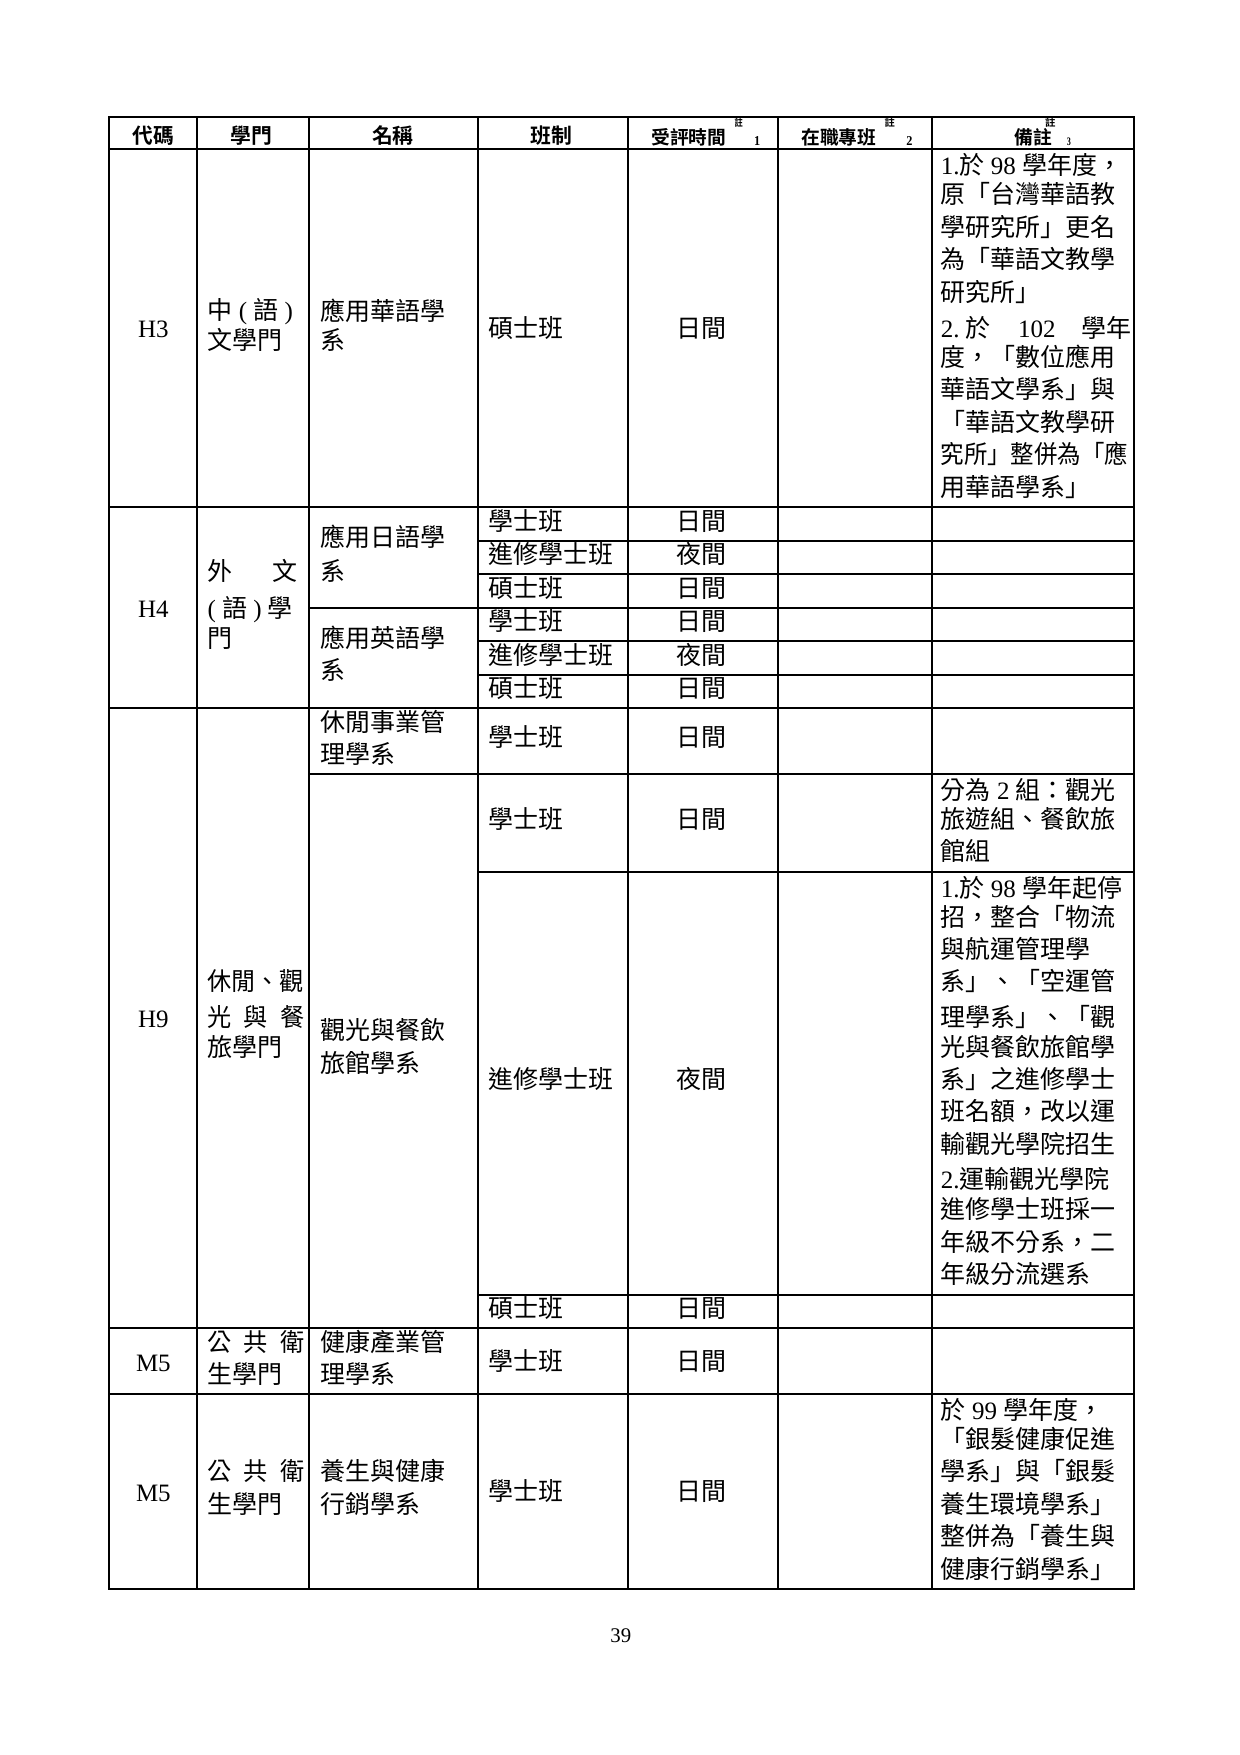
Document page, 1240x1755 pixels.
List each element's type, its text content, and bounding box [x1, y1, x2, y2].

table_cell [479, 437, 627, 469]
table_cell [310, 871, 477, 903]
table_cell [933, 1296, 997, 1323]
table_cell 理學系」、「觀 [933, 997, 1133, 1033]
table_header 名稱 [310, 118, 477, 148]
table_cell [198, 356, 251, 372]
table_cell [997, 508, 1055, 536]
table_cell [897, 1426, 931, 1454]
table_cell [479, 834, 627, 867]
table_cell [629, 1127, 745, 1159]
table_cell [745, 1195, 777, 1224]
table_cell [897, 181, 931, 209]
table_cell [779, 569, 897, 573]
table_cell [745, 903, 777, 932]
table_cell [745, 703, 777, 707]
table_cell [745, 1454, 777, 1487]
table_cell [897, 586, 931, 603]
table_cell [779, 753, 897, 769]
table_cell [745, 834, 777, 867]
table_cell [629, 1033, 745, 1046]
table_header 代碼 [110, 118, 196, 148]
table_cell [779, 867, 897, 871]
table_cell [933, 586, 997, 603]
table_cell [779, 775, 897, 806]
table_cell 學研究所」更名 [933, 210, 1133, 242]
table_cell [251, 1195, 308, 1224]
table_cell [779, 1257, 897, 1289]
table_cell [479, 753, 627, 769]
table_cell [251, 737, 308, 753]
table_cell [110, 508, 196, 536]
table_cell 旅館學系 [310, 1046, 477, 1078]
table_cell 健康行銷學系」 [933, 1552, 1133, 1584]
table_cell [251, 623, 308, 636]
table_cell [310, 1584, 477, 1588]
table_cell [198, 867, 251, 871]
table_cell [110, 437, 196, 469]
table_cell [1055, 1323, 1133, 1327]
table_cell [745, 569, 777, 573]
table_cell 理學系 [310, 737, 477, 769]
table_cell [479, 1257, 627, 1289]
table_cell [479, 873, 627, 903]
table_cell [779, 307, 897, 326]
table_cell 碩士班 [479, 1296, 627, 1323]
table_cell [897, 1033, 931, 1046]
table_cell [897, 1257, 931, 1289]
table_cell [629, 1389, 745, 1393]
table_cell [110, 674, 196, 685]
table_cell [110, 275, 196, 307]
table_cell [251, 674, 308, 685]
table_cell [629, 1507, 745, 1519]
table_cell [110, 242, 196, 274]
table_cell [310, 609, 477, 623]
table_cell [110, 1377, 196, 1389]
table_cell [479, 636, 627, 640]
table_cell [897, 326, 931, 343]
table_cell [745, 343, 777, 356]
table_cell [198, 834, 251, 867]
table_cell [629, 470, 745, 502]
table_cell 學士班 [479, 1329, 627, 1377]
table_cell [897, 1078, 931, 1094]
table_cell [997, 753, 1055, 769]
table_cell [897, 685, 931, 703]
table_cell [745, 670, 777, 674]
table_cell H4 [110, 586, 196, 623]
table_cell [897, 1357, 931, 1377]
table_cell 學士班 [479, 1454, 627, 1507]
table_cell [779, 834, 897, 867]
table_cell [997, 703, 1055, 707]
table_cell 102 [997, 307, 1055, 343]
table_cell [1055, 1357, 1133, 1377]
table_cell [110, 356, 196, 372]
table_cell [110, 806, 196, 834]
table_cell [198, 1395, 251, 1426]
table_cell [779, 343, 897, 356]
table_cell [745, 307, 777, 326]
table_cell [1055, 1329, 1133, 1357]
table_cell [897, 1296, 931, 1323]
table_cell [1055, 502, 1133, 506]
table_cell [629, 343, 745, 356]
table_cell [897, 1094, 931, 1127]
table_cell [779, 1507, 897, 1519]
table_cell [479, 343, 627, 356]
table_cell [251, 903, 308, 932]
table_cell [310, 769, 477, 773]
table_cell [997, 586, 1055, 603]
table_cell [779, 737, 897, 753]
table_cell [629, 1552, 745, 1584]
table_cell [310, 1519, 477, 1552]
table_cell [110, 210, 196, 242]
table_cell 旅學門 [198, 1033, 308, 1062]
table_cell [1055, 536, 1133, 540]
table_cell [779, 1033, 897, 1046]
table_cell 進修學士班 [479, 542, 627, 569]
table_cell [1055, 753, 1133, 769]
table_cell [110, 569, 196, 573]
text 39 [108, 1623, 1133, 1647]
table_cell 休閒事業管 [310, 709, 477, 737]
table_cell [933, 867, 1133, 871]
table_cell [745, 806, 777, 834]
table_cell [779, 1224, 897, 1257]
table_cell [310, 685, 477, 703]
table_cell [479, 1159, 627, 1194]
table_cell [745, 1357, 777, 1377]
table_cell [1055, 676, 1133, 685]
table_cell [745, 753, 777, 769]
table_cell [779, 1487, 897, 1507]
table_cell [479, 775, 627, 806]
table_cell [745, 1046, 777, 1062]
table_cell [110, 623, 196, 636]
table_cell [779, 372, 897, 404]
table_cell [110, 636, 196, 640]
table_cell [251, 405, 308, 437]
table_cell [110, 773, 196, 806]
table_cell [997, 603, 1055, 607]
table_cell [745, 575, 777, 586]
table_cell [897, 636, 931, 640]
table_cell [779, 1094, 897, 1127]
table_cell [997, 1329, 1055, 1357]
table_cell [251, 372, 308, 404]
table_cell [897, 242, 931, 274]
table_cell [933, 769, 1133, 773]
table_cell [479, 903, 627, 932]
table_cell [897, 150, 931, 181]
table_cell [779, 1046, 897, 1062]
table_cell [310, 903, 477, 932]
table_cell [997, 1584, 1055, 1588]
table_cell [745, 636, 777, 640]
table_cell 碩士班 [479, 307, 627, 343]
table_cell [745, 181, 777, 209]
table_cell [933, 623, 997, 636]
table_cell [629, 997, 745, 1033]
table_cell [310, 932, 477, 964]
table_cell [479, 1195, 627, 1224]
table_cell [110, 834, 196, 867]
table_cell [997, 670, 1055, 674]
table_cell [198, 773, 251, 806]
table_cell [629, 703, 745, 707]
table_cell [310, 150, 477, 181]
table_cell [779, 1195, 897, 1224]
table_cell [997, 676, 1055, 685]
table_cell [745, 653, 777, 669]
table_cell [110, 1159, 196, 1194]
table_cell [1055, 508, 1133, 536]
table_cell [897, 603, 931, 607]
table_cell [997, 553, 1055, 569]
table_cell [745, 1507, 777, 1519]
table_cell [997, 575, 1055, 586]
table_cell [310, 1078, 477, 1094]
table_cell [897, 623, 931, 636]
table_cell [479, 181, 627, 209]
table_cell [110, 640, 196, 653]
table_cell [629, 1377, 745, 1389]
table_cell [897, 1127, 931, 1159]
table_cell 研究所」 [933, 275, 1055, 307]
table_cell [745, 437, 777, 469]
table_cell [897, 867, 931, 871]
table_cell [479, 1426, 627, 1454]
table_cell [897, 1224, 931, 1257]
table_cell [110, 903, 196, 932]
table_cell [110, 540, 196, 553]
table_cell [745, 242, 777, 274]
table_cell 生學門 [198, 1357, 308, 1389]
table_cell [198, 1389, 251, 1393]
table_cell [1055, 542, 1133, 553]
table_cell [779, 181, 897, 209]
table_cell [897, 1323, 931, 1327]
table_cell [629, 1519, 745, 1552]
table_cell [745, 603, 777, 607]
table_cell [629, 356, 745, 372]
table_cell [629, 181, 745, 209]
table_cell 應用華語學 [310, 275, 477, 326]
table_cell [897, 575, 931, 586]
table_cell [997, 737, 1055, 753]
table_cell [198, 806, 251, 834]
table_cell [198, 150, 251, 181]
table_cell 系」之進修學士 [933, 1062, 1133, 1094]
table_cell 系 [310, 553, 477, 586]
table_cell [629, 1224, 745, 1257]
table_cell 光 與 餐 [198, 997, 308, 1033]
table_cell [110, 1062, 196, 1078]
table_cell [897, 1329, 931, 1357]
table_cell [1055, 1584, 1133, 1588]
table_cell [779, 769, 897, 773]
table_cell [198, 932, 251, 964]
table_cell [629, 1323, 745, 1327]
table_cell 年級分流選系 [933, 1257, 1133, 1289]
table_cell [629, 769, 745, 773]
table_cell [251, 437, 308, 469]
table_cell [745, 932, 777, 964]
table_cell [198, 1294, 251, 1323]
table_cell [198, 1552, 251, 1584]
table_cell [198, 670, 251, 674]
table_cell [110, 1507, 196, 1519]
table_cell [629, 873, 745, 903]
table_cell [933, 636, 997, 640]
table_cell [110, 769, 196, 773]
table_cell [479, 1127, 627, 1159]
table_cell 進修學士班 [479, 1062, 627, 1094]
table_cell [251, 1127, 308, 1159]
table_cell [897, 676, 931, 685]
table_cell [997, 642, 1055, 653]
table_cell [110, 1257, 196, 1289]
table_cell [779, 1389, 897, 1393]
table_cell 於 99 學年度， [933, 1395, 1133, 1426]
table_cell [779, 536, 897, 540]
table_cell [745, 553, 777, 569]
table_cell 旅遊組、餐飲旅 [933, 806, 1133, 834]
table_cell [198, 540, 251, 553]
table_cell [779, 553, 897, 569]
table_cell 受評時間 [629, 129, 745, 148]
table_cell 外 [198, 553, 251, 586]
table_cell [251, 640, 308, 653]
table_cell 觀光與餐飲 [310, 997, 477, 1046]
table_cell [629, 636, 745, 640]
table_cell [198, 470, 251, 502]
table_cell [997, 542, 1055, 553]
table_cell [110, 653, 196, 669]
table_cell [779, 275, 897, 307]
table_cell 「華語文教學研 [933, 405, 1133, 437]
table_cell [897, 997, 931, 1033]
table_cell [933, 753, 997, 769]
table_cell [779, 150, 897, 181]
table_cell [745, 1159, 777, 1194]
table_cell [779, 502, 897, 506]
table_cell [479, 1584, 627, 1588]
table_cell 日間 [629, 806, 745, 834]
table_cell [897, 275, 931, 307]
table_cell [310, 603, 477, 607]
table_header 註 [629, 118, 745, 128]
table_cell [779, 242, 897, 274]
table_cell [745, 586, 777, 603]
table_cell 養生與健康 [310, 1454, 477, 1487]
table_cell 文學門 [198, 326, 308, 356]
table_cell [897, 709, 931, 737]
table_header 2 [897, 118, 931, 148]
table_cell [745, 769, 777, 773]
table_cell [745, 405, 777, 437]
table_cell 碩士班 [479, 575, 627, 603]
table_cell [251, 1389, 308, 1393]
table_cell [897, 1159, 931, 1194]
table_cell [110, 670, 196, 674]
table_cell 學士班 [479, 709, 627, 753]
table_cell [110, 502, 196, 506]
table_cell [198, 1519, 251, 1552]
table_cell [479, 502, 627, 506]
table_cell [745, 1094, 777, 1127]
table_cell [997, 1377, 1055, 1389]
table_cell [779, 1454, 897, 1487]
table_cell [745, 997, 777, 1033]
table_cell [897, 1487, 931, 1507]
table_cell [110, 1426, 196, 1454]
table_cell [629, 502, 745, 506]
table_cell [479, 769, 627, 773]
table_cell [745, 1323, 777, 1327]
table_cell [110, 1195, 196, 1224]
table_cell [251, 932, 308, 964]
table_cell [479, 1395, 627, 1426]
table_cell [479, 1507, 627, 1519]
table_cell [779, 1395, 897, 1426]
table_cell [629, 1426, 745, 1454]
table_cell [110, 573, 196, 586]
table_cell [779, 542, 897, 553]
table_cell [745, 150, 777, 181]
table_cell [1055, 586, 1133, 603]
table_cell [251, 834, 308, 867]
table_cell 行銷學系 [310, 1487, 477, 1519]
table_cell [779, 1159, 897, 1194]
table_cell [933, 609, 997, 623]
table_cell [933, 1389, 1133, 1393]
table_cell [479, 1377, 627, 1389]
table_cell [629, 903, 745, 932]
table_cell [745, 326, 777, 343]
table_cell [997, 609, 1055, 623]
table_cell [629, 536, 745, 540]
table_cell [251, 1426, 308, 1454]
table_cell [629, 932, 745, 964]
table_cell [251, 1159, 308, 1194]
table_cell [897, 609, 931, 623]
table_cell [897, 1195, 931, 1224]
table_cell 養生環境學系」 [933, 1487, 1133, 1519]
table_cell ( 語 ) 學 [198, 586, 308, 623]
table_cell 2.運輸觀光學院 [933, 1159, 1133, 1194]
table_cell [779, 997, 897, 1033]
table_cell [479, 1323, 627, 1327]
table_cell [310, 703, 477, 707]
table_cell [198, 210, 251, 242]
table_cell [779, 636, 897, 640]
table_cell [629, 569, 745, 573]
table_cell [198, 1584, 251, 1588]
table_cell [479, 603, 627, 607]
table_cell [251, 1224, 308, 1257]
table_cell [310, 405, 477, 437]
table_cell [198, 1257, 251, 1289]
table_cell [198, 508, 251, 536]
table_cell [779, 437, 897, 469]
table_cell 夜間 [629, 542, 745, 569]
table_cell 原「台灣華語教 [933, 181, 1133, 209]
table_cell 理學系 [310, 1357, 477, 1389]
table_cell [745, 1062, 777, 1078]
table_cell [310, 242, 477, 274]
table_cell [745, 1519, 777, 1552]
table_cell [897, 1046, 931, 1062]
table_cell [933, 737, 997, 753]
table_cell 日間 [629, 508, 745, 536]
table_cell 文 [251, 553, 308, 586]
table_cell [997, 709, 1055, 737]
table_cell [897, 437, 931, 469]
table_cell [745, 275, 777, 307]
table_cell [479, 150, 627, 181]
table_header 班制 [479, 118, 627, 148]
table_cell [933, 553, 997, 569]
table_cell [479, 1033, 627, 1046]
table_cell [310, 1294, 477, 1323]
table_cell [745, 1078, 777, 1094]
table_cell 應用日語學 [310, 508, 477, 553]
table_cell [629, 372, 745, 404]
table_cell [933, 1377, 997, 1389]
table_cell 門 [198, 623, 251, 653]
table_cell [479, 1224, 627, 1257]
table_cell [745, 775, 777, 806]
table_header 學門 [198, 118, 308, 148]
table_cell [310, 437, 477, 469]
table_cell [479, 1389, 627, 1393]
table_cell [310, 372, 477, 404]
table_cell [779, 709, 897, 737]
table_cell [897, 372, 931, 404]
table_cell 光與餐飲旅館學 [933, 1033, 1133, 1062]
table_cell [897, 1062, 931, 1078]
table_cell [779, 670, 897, 674]
table_cell [198, 437, 251, 469]
table_cell [251, 150, 308, 181]
table_cell [897, 307, 931, 326]
table_cell [110, 685, 196, 703]
table_cell [198, 653, 251, 669]
table_cell [933, 685, 997, 703]
table_cell [997, 536, 1055, 540]
table_cell [997, 685, 1055, 703]
table_cell [251, 871, 308, 903]
table_cell 備註 [997, 129, 1055, 148]
table_cell [310, 181, 477, 209]
table_cell [779, 676, 897, 685]
table_cell [933, 642, 997, 653]
table_cell 日間 [629, 709, 745, 753]
table_cell [198, 903, 251, 932]
table_cell [997, 569, 1055, 573]
table_cell [310, 1426, 477, 1454]
table_cell [110, 753, 196, 769]
table_cell [779, 623, 897, 636]
table_cell [198, 1224, 251, 1257]
table_cell [479, 997, 627, 1033]
table_cell [779, 653, 897, 669]
table_cell [933, 603, 997, 607]
table_cell [745, 964, 777, 997]
table_cell [479, 275, 627, 307]
table_cell [897, 553, 931, 569]
table_header 3 [1055, 118, 1133, 148]
table_cell [310, 1159, 477, 1194]
table_cell [779, 575, 897, 586]
table_cell [310, 1094, 477, 1127]
table_cell 進修學士班 [479, 642, 627, 669]
table_cell [110, 703, 196, 707]
table_cell [1055, 834, 1133, 867]
table_cell [1055, 642, 1133, 653]
table_cell [310, 356, 477, 372]
table_cell [198, 769, 251, 773]
table_cell [310, 1552, 477, 1584]
table_cell [479, 356, 627, 372]
table_cell [479, 964, 627, 997]
table_cell [198, 536, 251, 540]
table_cell [897, 1584, 931, 1588]
table_cell [745, 685, 777, 703]
table_cell [897, 536, 931, 540]
table_cell [251, 1257, 308, 1289]
table_cell 班名額，改以運 [933, 1094, 1133, 1127]
table_cell [198, 703, 251, 707]
table_cell M5 [110, 1454, 196, 1507]
table_cell 夜間 [629, 1062, 745, 1094]
table_cell [779, 703, 897, 707]
table_cell [110, 1519, 196, 1552]
table_cell [310, 1395, 477, 1426]
table_cell [897, 470, 931, 502]
table_cell [897, 1507, 931, 1519]
table_cell [779, 326, 897, 343]
table_cell [745, 1426, 777, 1454]
table_cell [933, 703, 997, 707]
table_cell 公 共 衛 [198, 1329, 308, 1357]
table_cell 日間 [629, 575, 745, 603]
table_cell [110, 150, 196, 181]
table_cell [310, 1127, 477, 1159]
table_cell [110, 372, 196, 404]
table_cell [897, 343, 931, 356]
table_cell [198, 405, 251, 437]
table_cell [745, 1329, 777, 1357]
table_cell [479, 372, 627, 404]
table_cell [629, 437, 745, 469]
table_cell 學士班 [479, 806, 627, 834]
table_cell [251, 1094, 308, 1127]
table_cell [897, 356, 931, 372]
table_cell 日間 [629, 307, 745, 343]
table_cell [110, 709, 196, 737]
table_cell [1055, 703, 1133, 707]
table_cell [310, 1195, 477, 1224]
table_cell 學年 [1055, 307, 1133, 343]
table_cell [310, 210, 477, 242]
table_cell [198, 502, 251, 506]
table_cell [251, 703, 308, 707]
table_cell [779, 210, 897, 242]
table_cell [779, 685, 897, 703]
table_cell [779, 873, 897, 903]
table_cell [251, 181, 308, 209]
table_cell [745, 709, 777, 737]
table_cell [745, 867, 777, 871]
table_cell [629, 242, 745, 274]
table_cell 日間 [629, 1454, 745, 1507]
table_cell [198, 737, 251, 753]
table_cell [1055, 609, 1133, 623]
table_header 註 [779, 118, 897, 128]
table_cell [198, 1426, 251, 1454]
table_cell [1055, 737, 1133, 753]
table_cell 1.於 98 學年起停 [933, 873, 1133, 903]
table_cell [897, 775, 931, 806]
table_cell 日間 [629, 1329, 745, 1377]
table_cell [745, 536, 777, 540]
table_cell [897, 1395, 931, 1426]
table_cell [1055, 553, 1133, 569]
table_cell 年級不分系，二 [933, 1224, 1133, 1257]
table_cell [251, 709, 308, 737]
table_cell [251, 1395, 308, 1426]
table_cell [1055, 1296, 1133, 1323]
table_cell [779, 609, 897, 623]
table_cell [479, 242, 627, 274]
table_cell 休閒、觀 [198, 964, 308, 997]
table_cell 館組 [933, 834, 997, 867]
table_cell [997, 834, 1055, 867]
table_cell [251, 502, 308, 506]
table_cell [745, 542, 777, 553]
table_cell [745, 623, 777, 636]
table_cell 應用英語學 [310, 623, 477, 653]
table_cell 中 ( 語 ) [198, 275, 308, 326]
table_cell [897, 737, 931, 753]
table_cell [110, 1224, 196, 1257]
table_cell [198, 709, 251, 737]
table_cell [310, 1257, 477, 1289]
table_cell [251, 1062, 308, 1078]
table_cell [110, 1395, 196, 1426]
table_cell [897, 653, 931, 669]
table_cell [310, 806, 477, 834]
table_cell 為「華語文教學 [933, 242, 1133, 274]
table_header 1 [745, 118, 777, 148]
table_cell [897, 642, 931, 653]
table_cell [897, 753, 931, 769]
table_cell [745, 737, 777, 753]
table_cell [745, 1487, 777, 1507]
table_cell [897, 873, 931, 903]
table_cell [479, 210, 627, 242]
table_cell [745, 676, 777, 685]
table_cell [110, 1127, 196, 1159]
table_cell [897, 210, 931, 242]
table_cell [779, 1323, 897, 1327]
table_cell 學士班 [479, 508, 627, 536]
table_cell 進修學士班採一 [933, 1195, 1133, 1224]
table_cell H9 [110, 997, 196, 1033]
table_cell [997, 1357, 1055, 1377]
table_header [933, 118, 997, 128]
table_cell [310, 1389, 477, 1393]
table_cell [310, 470, 477, 502]
table_cell [110, 553, 196, 569]
table_cell [251, 670, 308, 674]
table_cell [897, 508, 931, 536]
table_cell [997, 623, 1055, 636]
table_cell [110, 1094, 196, 1127]
table_cell [479, 703, 627, 707]
table_cell [897, 1454, 931, 1487]
table_cell 分為 2 組：觀光 [933, 775, 1133, 806]
table_cell [110, 1552, 196, 1584]
table_cell [897, 405, 931, 437]
table_cell [629, 753, 745, 769]
table_cell [251, 1519, 308, 1552]
table_cell [479, 1094, 627, 1127]
table_cell [745, 873, 777, 903]
table_cell [779, 932, 897, 964]
table_cell 公 共 衛 [198, 1454, 308, 1487]
table_cell [933, 676, 997, 685]
table_cell [897, 1389, 931, 1393]
table_cell [110, 343, 196, 356]
table_cell 「銀髮健康促進 [933, 1426, 1133, 1454]
table_cell [110, 932, 196, 964]
table_cell [629, 1584, 745, 1588]
table_cell [629, 867, 745, 871]
table_cell [251, 1584, 308, 1588]
table_cell [933, 1329, 997, 1357]
table_cell 系」、「空運管 [933, 964, 1133, 997]
table_cell 日間 [629, 609, 745, 636]
table_cell [933, 670, 997, 674]
table_cell [933, 508, 997, 536]
table_cell 夜間 [629, 642, 745, 669]
table_cell [629, 150, 745, 181]
table_cell 碩士班 [479, 676, 627, 703]
table_cell [933, 653, 997, 669]
table_cell [629, 834, 745, 867]
table_cell [629, 1195, 745, 1224]
table_cell [310, 1323, 477, 1327]
table_cell [745, 1584, 777, 1588]
table_cell [1055, 709, 1133, 737]
table_cell [629, 1046, 745, 1062]
table_cell [198, 242, 251, 274]
table_cell [933, 1323, 997, 1327]
table_cell [745, 1033, 777, 1046]
table_cell [745, 1377, 777, 1389]
table_cell [110, 181, 196, 209]
table_cell 學士班 [479, 609, 627, 636]
table_cell [110, 1294, 196, 1323]
table_cell [251, 540, 308, 553]
table_cell [745, 1395, 777, 1426]
table_cell [1055, 575, 1133, 586]
table_cell 日間 [629, 1296, 745, 1323]
table_cell [1055, 685, 1133, 703]
table_cell [897, 806, 931, 834]
table_cell [110, 964, 196, 997]
table_cell [251, 356, 308, 372]
table_cell [310, 586, 477, 603]
table_cell [251, 636, 308, 640]
table_cell [251, 773, 308, 806]
table_cell [997, 653, 1055, 669]
table_cell [897, 670, 931, 674]
table_cell [897, 1377, 931, 1389]
table_cell [251, 470, 308, 502]
table_cell [779, 1329, 897, 1357]
table_cell [198, 1195, 251, 1224]
table_cell [198, 372, 251, 404]
table_cell [897, 703, 931, 707]
table_cell [251, 753, 308, 769]
table_cell [251, 536, 308, 540]
table_cell [997, 636, 1055, 640]
table_cell [310, 867, 477, 871]
table_cell [1055, 623, 1133, 636]
table_cell [110, 867, 196, 871]
table_cell [198, 1159, 251, 1194]
table_cell [779, 470, 897, 502]
table_cell [251, 242, 308, 274]
table_cell [897, 502, 931, 506]
table_cell [110, 1033, 196, 1046]
table_cell H3 [110, 307, 196, 343]
table_cell [110, 737, 196, 753]
table_cell [779, 806, 897, 834]
table_cell [1055, 1377, 1133, 1389]
table_cell [745, 470, 777, 502]
table_cell [745, 1127, 777, 1159]
table_cell [110, 871, 196, 903]
table_cell [198, 1062, 251, 1078]
table_cell [779, 603, 897, 607]
table_header 註 [997, 118, 1055, 128]
table_cell [933, 709, 997, 737]
table_cell [198, 674, 251, 685]
table_cell 健康產業管 [310, 1329, 477, 1357]
table_cell [479, 1046, 627, 1062]
table_cell [933, 569, 997, 573]
table_cell [251, 1078, 308, 1094]
table_cell [479, 536, 627, 540]
table_cell [110, 1046, 196, 1062]
table_cell M5 [110, 1329, 196, 1377]
table_cell [779, 1552, 897, 1584]
table_cell [745, 508, 777, 536]
table_cell [310, 1224, 477, 1257]
table_cell [251, 1294, 308, 1323]
table_cell [897, 542, 931, 553]
table_cell [745, 642, 777, 653]
table_cell [1055, 653, 1133, 669]
table_cell [779, 586, 897, 603]
table_cell [479, 470, 627, 502]
table_cell [933, 1584, 997, 1588]
table_cell [310, 834, 477, 867]
table_cell 在職專班 [779, 129, 897, 148]
table_cell [997, 502, 1055, 506]
table_cell 究所」整併為「應 [933, 437, 1133, 469]
table_cell [251, 769, 308, 773]
table_cell [479, 932, 627, 964]
table_cell [629, 1395, 745, 1426]
table_cell [629, 670, 745, 674]
table_cell 系 [310, 653, 477, 685]
table_cell [251, 1552, 308, 1584]
table_cell [251, 508, 308, 536]
table_cell [779, 1519, 897, 1552]
table_cell [897, 769, 931, 773]
table_cell [779, 1062, 897, 1078]
table_cell 整併為「養生與 [933, 1519, 1133, 1552]
table_cell [779, 642, 897, 653]
table_cell [629, 210, 745, 242]
table_cell [110, 470, 196, 502]
table_cell 招，整合「物流 [933, 903, 1133, 932]
table_cell [745, 356, 777, 372]
table_cell [310, 775, 477, 806]
table_cell [997, 1296, 1055, 1323]
table_cell [479, 1552, 627, 1584]
table_cell 與航運管理學 [933, 932, 1133, 964]
table_cell [251, 867, 308, 871]
table_cell [897, 569, 931, 573]
table_cell [110, 405, 196, 437]
table_cell [629, 405, 745, 437]
table_cell [251, 685, 308, 703]
table_cell [110, 1389, 196, 1393]
table_cell [745, 609, 777, 623]
table_cell [897, 903, 931, 932]
table_cell [198, 871, 251, 903]
table_cell [251, 210, 308, 242]
table_cell [629, 1257, 745, 1289]
table_cell [198, 1078, 251, 1094]
table_cell [933, 536, 997, 540]
table_cell [110, 1584, 196, 1588]
table_cell [897, 1552, 931, 1584]
table_cell [897, 932, 931, 964]
table_cell [110, 536, 196, 540]
table_cell [110, 1078, 196, 1094]
table_cell [198, 181, 251, 209]
table_cell 輸觀光學院招生 [933, 1127, 1133, 1159]
table_cell [1055, 569, 1133, 573]
table_cell 系 [310, 326, 477, 356]
table_cell [198, 1323, 308, 1327]
table_cell [779, 903, 897, 932]
table_cell [745, 1552, 777, 1584]
table_cell [629, 775, 745, 806]
table_cell 日間 [629, 676, 745, 703]
table_cell [629, 1159, 745, 1194]
table_cell [779, 1296, 897, 1323]
table_cell 2. 於 [933, 307, 997, 343]
table_cell [933, 542, 997, 553]
table_cell [779, 1584, 897, 1588]
table_cell [745, 1257, 777, 1289]
table_cell [479, 670, 627, 674]
table_cell [198, 753, 251, 769]
table_cell [779, 508, 897, 536]
table_cell [629, 275, 745, 307]
table_cell 度，「數位應用 [933, 343, 1133, 372]
table_cell [933, 502, 997, 506]
table_cell [1055, 603, 1133, 607]
table_cell [479, 405, 627, 437]
table_cell [779, 405, 897, 437]
table_cell [198, 685, 251, 703]
table_cell 學系」與「銀髮 [933, 1454, 1133, 1487]
table_cell [1055, 670, 1133, 674]
table_cell [779, 1426, 897, 1454]
table_cell [1055, 636, 1133, 640]
table_cell [251, 653, 308, 669]
table_cell [745, 372, 777, 404]
table_cell 華語文學系」與 [933, 372, 1133, 404]
table_cell [745, 210, 777, 242]
table_cell 用華語學系」 [933, 470, 1133, 502]
table_cell 1.於 98 學年度， [933, 150, 1133, 181]
table_cell [933, 129, 997, 148]
table_cell [745, 1224, 777, 1257]
table_cell [779, 1377, 897, 1389]
table_cell 生學門 [198, 1487, 308, 1519]
table_cell [779, 356, 897, 372]
table_cell [745, 1296, 777, 1323]
table_cell [779, 1127, 897, 1159]
table_cell [933, 575, 997, 586]
table_cell [933, 1357, 997, 1377]
table_cell [479, 569, 627, 573]
table_cell [1055, 275, 1133, 307]
table_cell [310, 502, 477, 506]
table_cell [629, 1094, 745, 1127]
table_cell [897, 834, 931, 867]
table_cell [745, 502, 777, 506]
table_cell [997, 1323, 1055, 1327]
table_cell [310, 964, 477, 997]
table_cell [897, 1519, 931, 1552]
table_cell [629, 603, 745, 607]
table_cell [198, 1094, 251, 1127]
table_cell [629, 964, 745, 997]
table_cell [198, 1127, 251, 1159]
table_cell [779, 1357, 897, 1377]
table_cell [897, 964, 931, 997]
table_cell [251, 806, 308, 834]
table_cell [779, 1078, 897, 1094]
table_cell [745, 1389, 777, 1393]
table_cell [479, 1519, 627, 1552]
table_cell [110, 1323, 196, 1327]
table_cell [779, 964, 897, 997]
table_cell [479, 867, 627, 871]
